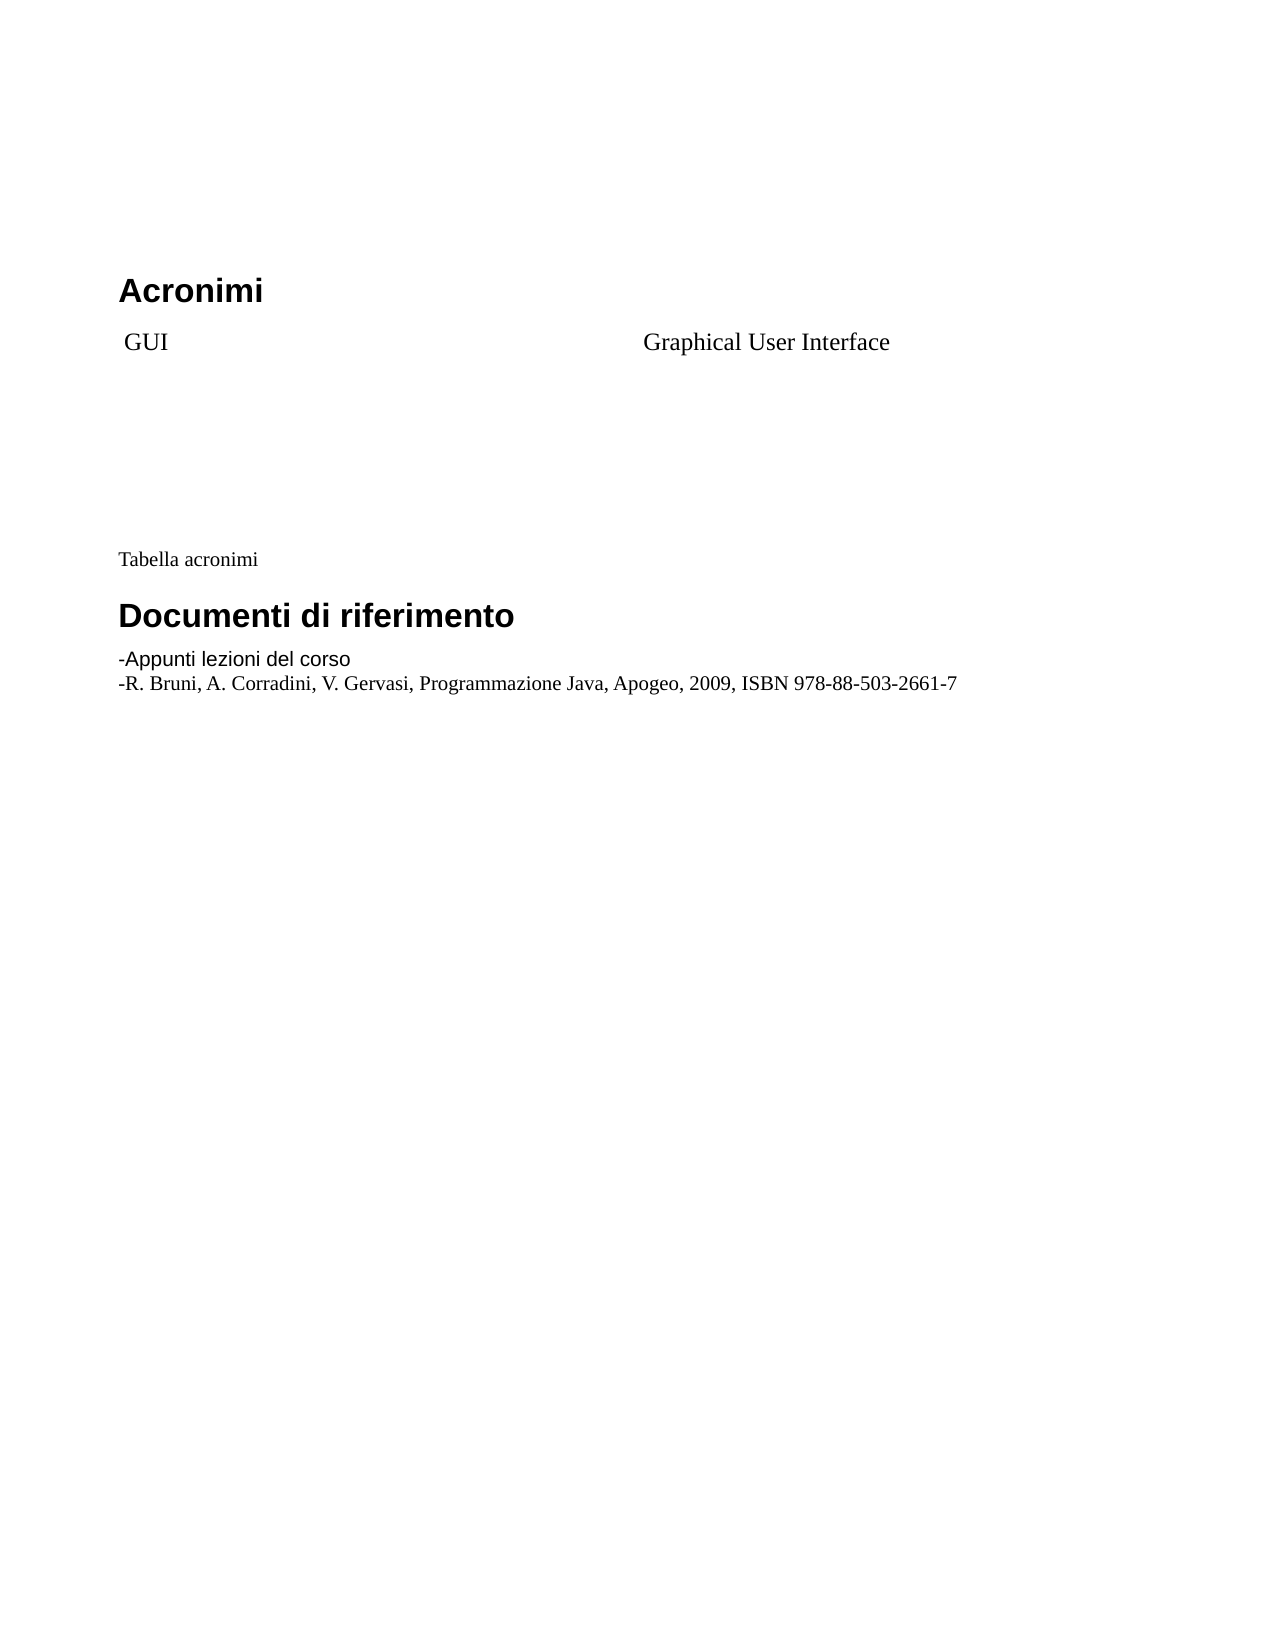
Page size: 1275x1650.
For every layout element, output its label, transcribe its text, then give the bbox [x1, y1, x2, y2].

subtitle Acronimi [118, 270, 1157, 309]
table_cell [118, 362, 637, 402]
table_cell [118, 442, 637, 482]
table_cell [118, 483, 637, 523]
table_cell [638, 483, 1157, 523]
table_cell [638, 402, 1157, 442]
table_header Graphical User Interfacecato [638, 322, 1157, 362]
table_cell [638, 362, 1157, 402]
subtitle Documenti di riferimento [118, 596, 1157, 634]
table_header GUI [118, 322, 637, 362]
table_cell [118, 402, 637, 442]
text Tabella acronimi [118, 547, 1157, 571]
text -Appunti lezioni del corso [118, 647, 1157, 671]
table_cell [638, 442, 1157, 482]
text -R. Bruni, A. Corradini, V. Gervasi, Programmazione Java, Apogeo, 2009, ISBN 978-88-503-2661-7 [118, 671, 1157, 695]
